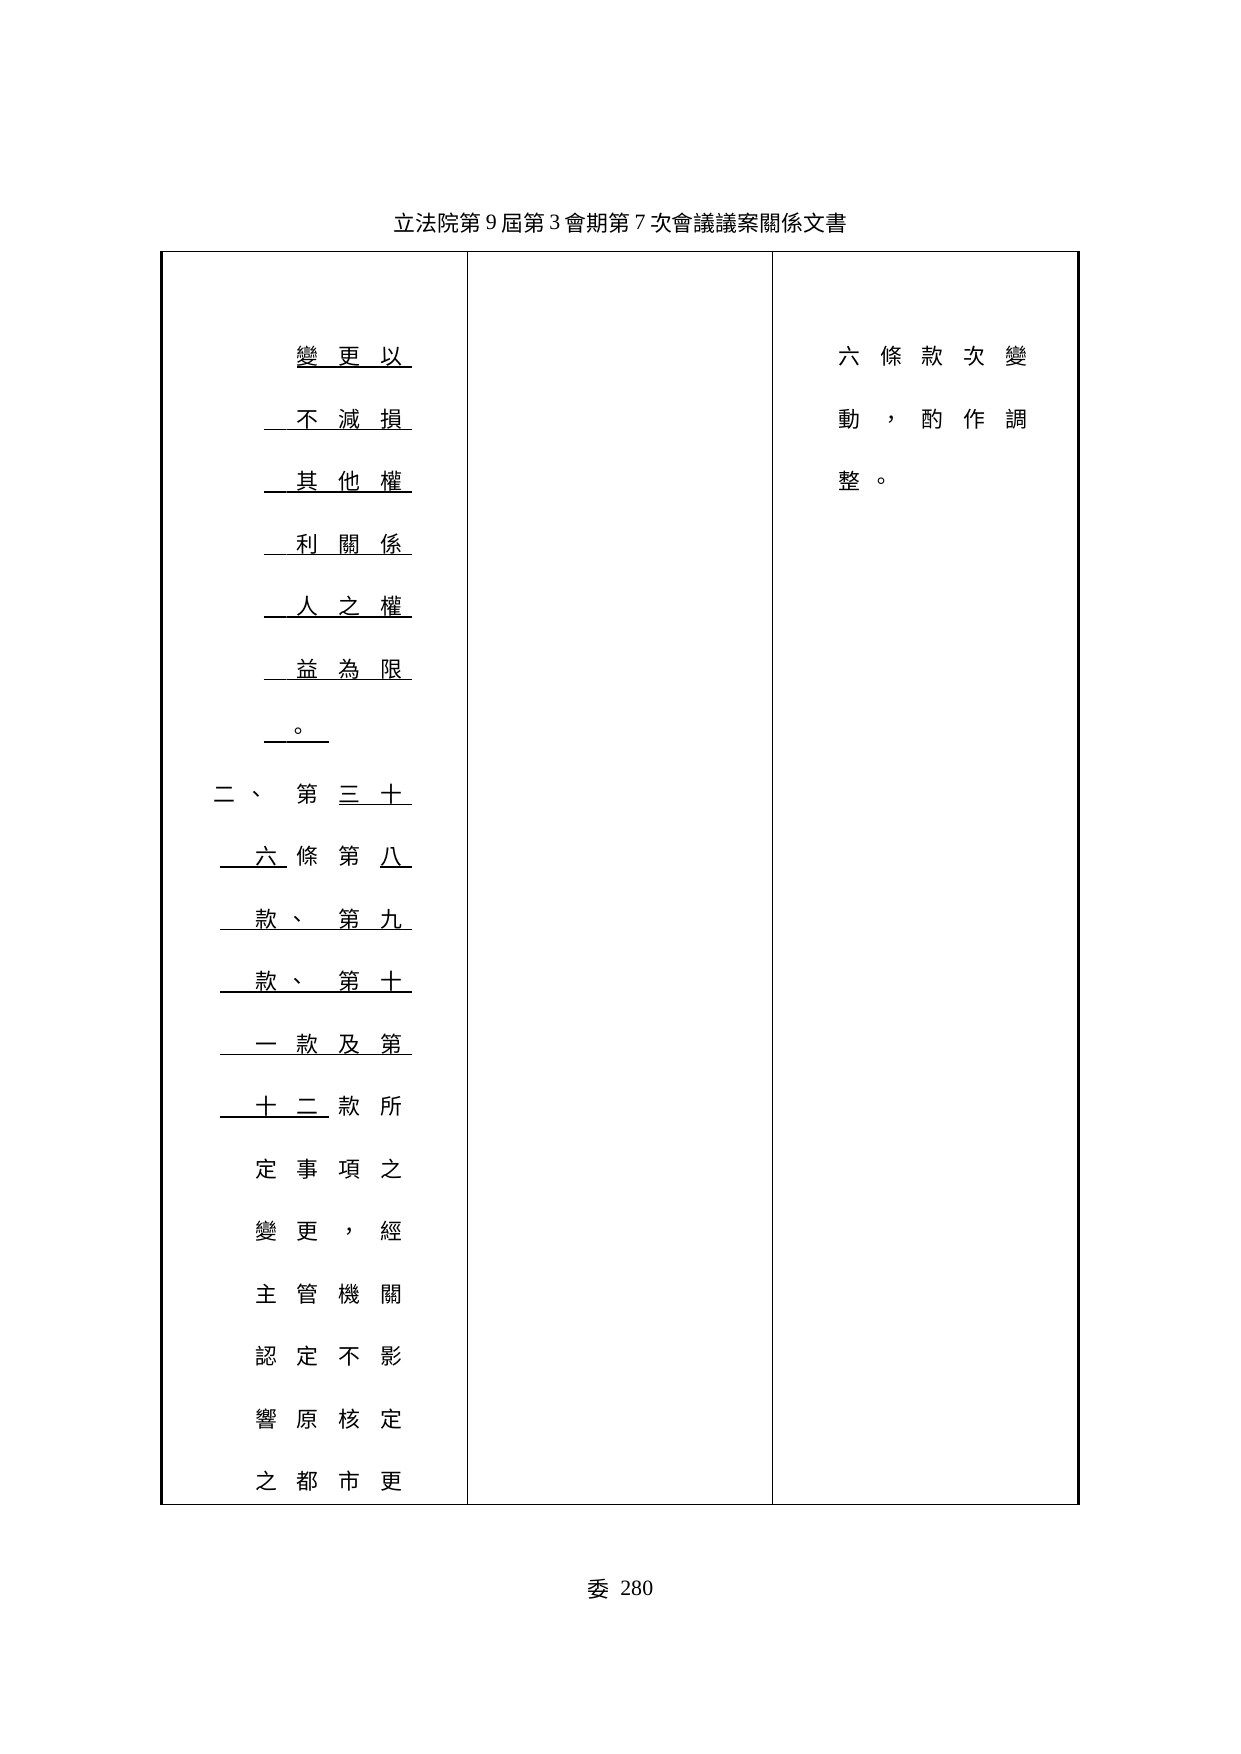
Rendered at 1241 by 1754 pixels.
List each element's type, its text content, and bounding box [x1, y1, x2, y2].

table_cell 變更以不減損其他權利關係人之權益為限。 二、第三十六條第八款、第九款、第十一款及第十二款所定事項之變更，經主管機關認定不影響原核定之都市更 [163, 252, 467, 1504]
table_cell 六條款次變動，酌作調整。 [773, 252, 1077, 1504]
table_cell [468, 252, 772, 1504]
